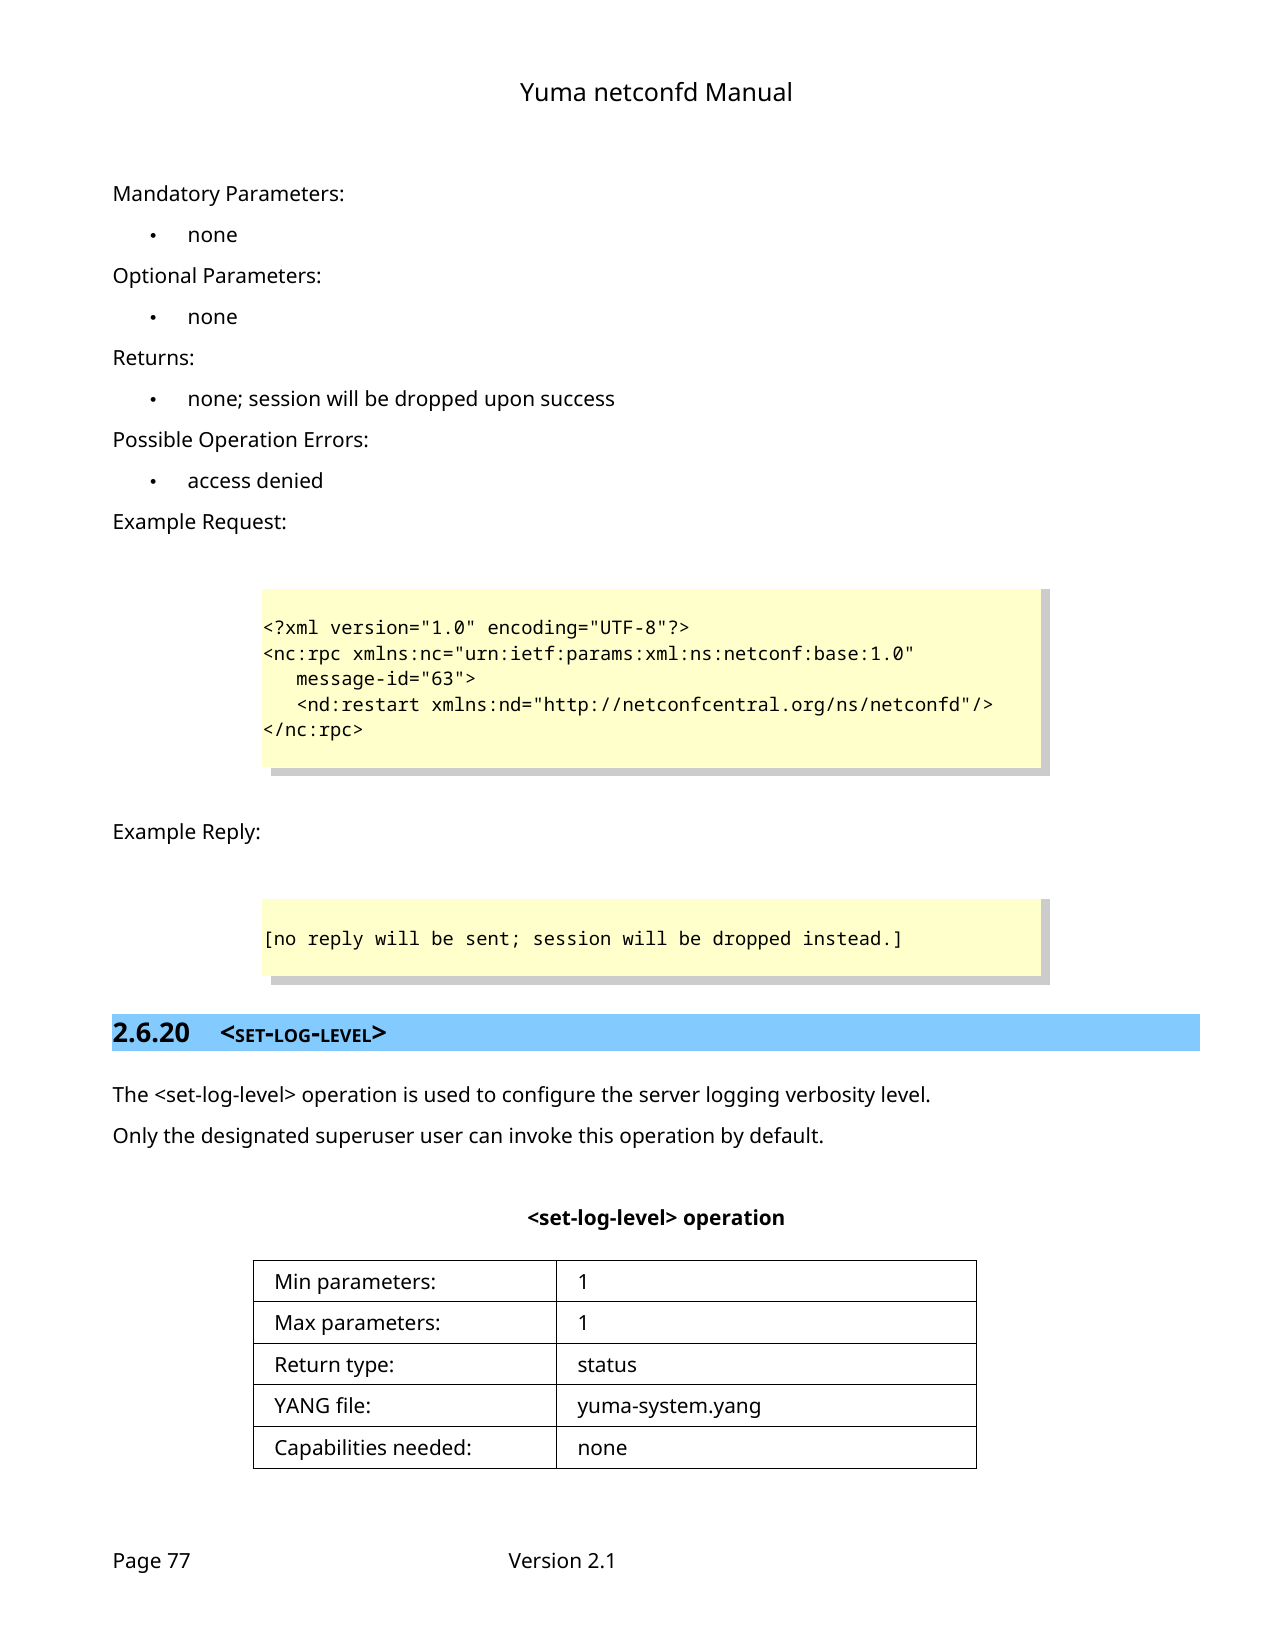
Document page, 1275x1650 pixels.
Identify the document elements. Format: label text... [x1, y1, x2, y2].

text Example Request: [112, 507, 1200, 535]
list none; session will be dropped upon success [150, 384, 1200, 413]
subtitle <set-log-level> operation [127, 1203, 1185, 1231]
table_cell Max parameters: [254, 1302, 556, 1343]
text message-id="63"> [262, 665, 1041, 691]
text Mandatory Parameters: [112, 179, 1200, 208]
table_cell status [557, 1344, 976, 1384]
text Returns: [112, 343, 1200, 372]
text <nc:rpc xmlns:nc="urn:ietf:params:xml:ns:netconf:base:1.0" [262, 640, 1041, 665]
text Optional Parameters: [112, 261, 1200, 290]
text Example Reply: [112, 817, 1200, 846]
list none [150, 220, 1200, 249]
table_cell none [557, 1427, 976, 1467]
table_cell YANG file: [254, 1385, 556, 1426]
table_cell 1 [557, 1302, 976, 1343]
table_cell Capabilities needed: [254, 1427, 556, 1467]
table_header 1 [557, 1261, 976, 1301]
text The <set-log-level> operation is used to configure the server logging verbosity level. [112, 1080, 1200, 1108]
text <nd:restart xmlns:nd="http://netconfcentral.org/ns/netconfd"/> [262, 691, 1041, 716]
table_cell yuma-system.yang [557, 1385, 976, 1426]
text <?xml version="1.0" encoding="UTF-8"?> [262, 614, 1041, 640]
text Only the designated superuser user can invoke this operation by default. [112, 1121, 1200, 1149]
text Possible Operation Errors: [112, 425, 1200, 453]
text [no reply will be sent; session will be dropped instead.] [262, 925, 1041, 950]
table_cell Return type: [254, 1344, 556, 1384]
table_header Min parameters: [254, 1261, 556, 1301]
subtitle <set-log-level> [112, 1014, 1200, 1051]
list none [150, 302, 1200, 331]
list access denied [150, 466, 1200, 494]
text </nc:rpc> [262, 716, 1041, 742]
